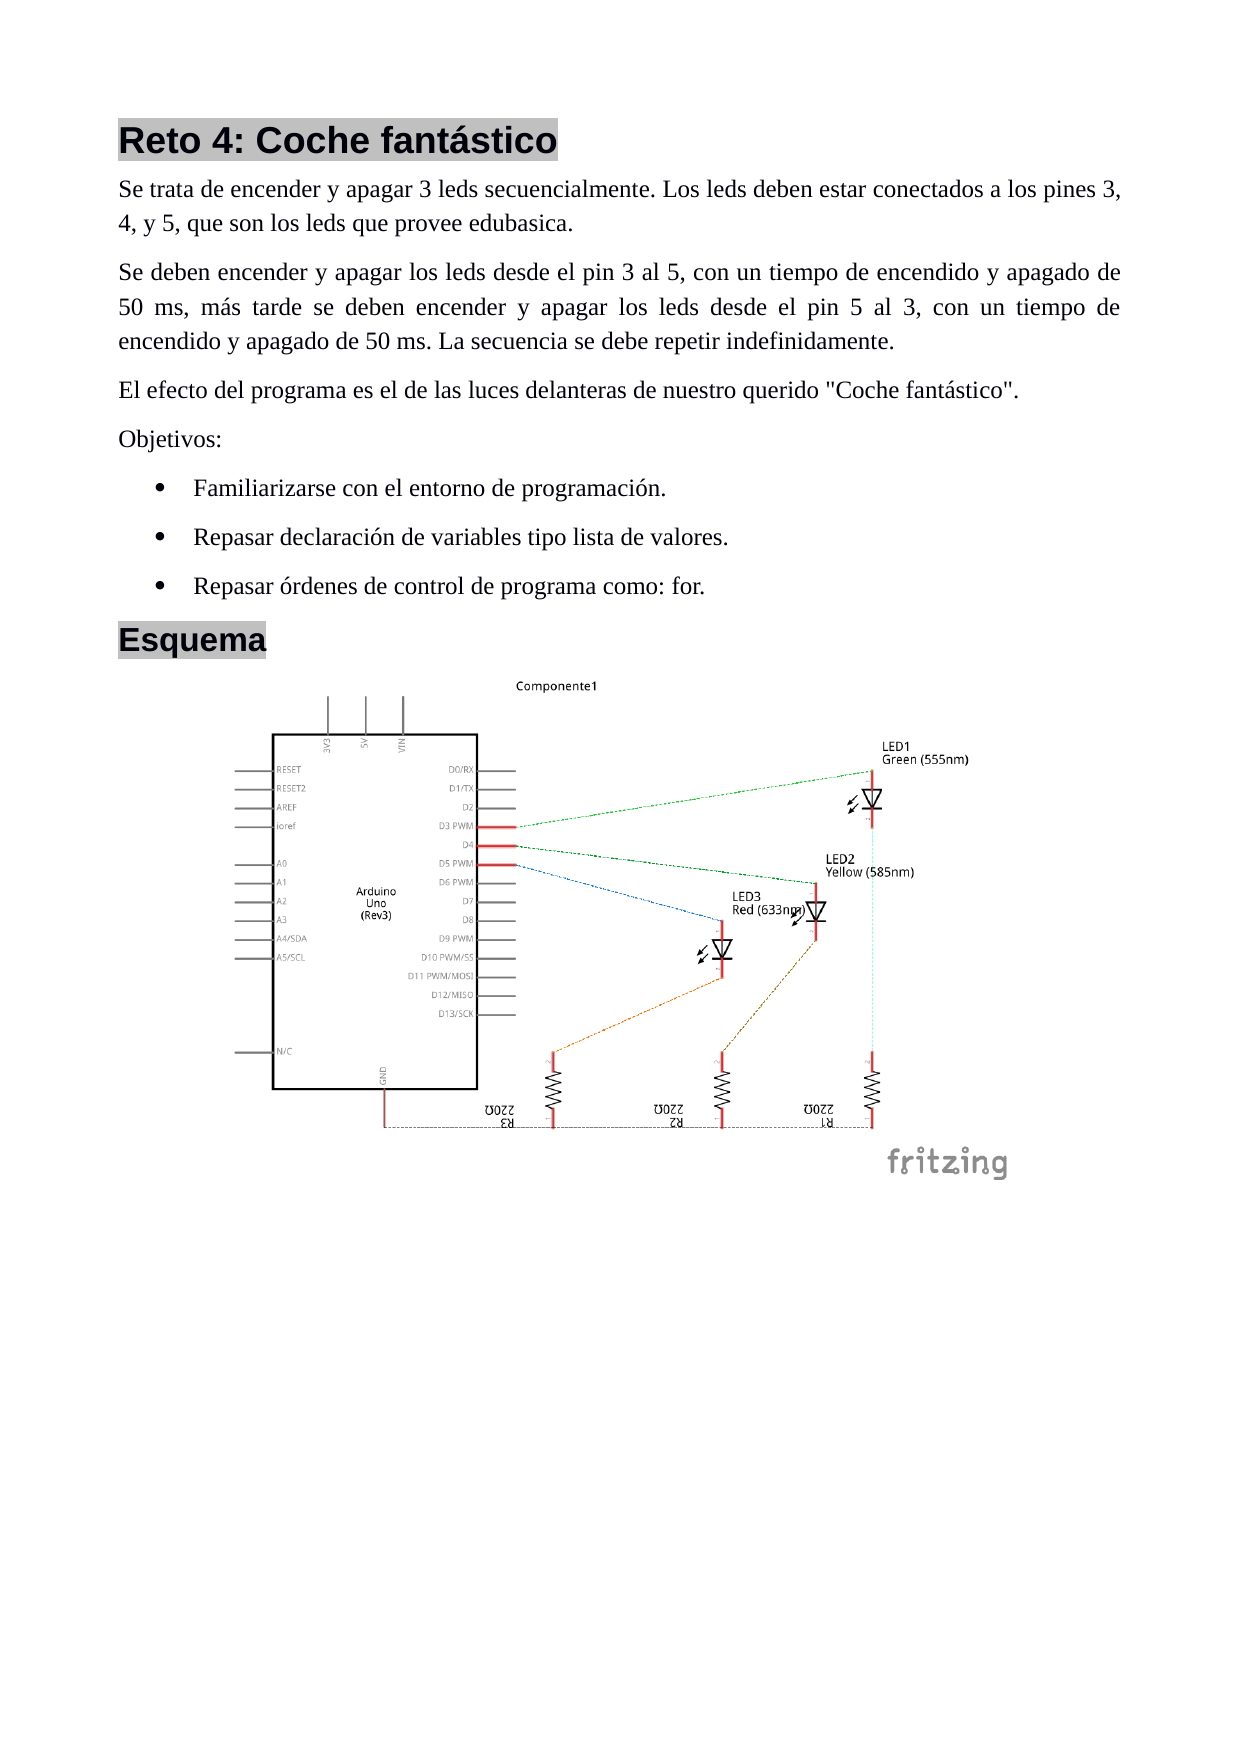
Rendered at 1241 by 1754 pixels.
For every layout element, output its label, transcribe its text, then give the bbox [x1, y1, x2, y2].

text Objetivos: [118, 424, 1122, 453]
subtitle Reto 4: Coche fantástico [118, 118, 1122, 161]
list Repasar declaración de variables tipo lista de valores. [156, 522, 1122, 551]
picture [233, 681, 1007, 1180]
text Se trata de encender y apagar 3 leds secuencialmente. Los leds deben estar conectados a los pines 3, 4, y 5, que son los leds que provee edubasica. [118, 174, 1122, 237]
text Esquema [118, 621, 1122, 659]
text El efecto del programa es el de las luces delanteras de nuestro querido "Coche fantástico". [118, 375, 1122, 404]
text Se deben encender y apagar los leds desde el pin 3 al 5, con un tiempo de encendido y apagado de 50 ms, más tarde se deben encender y apagar los leds desde el pin 5 al 3, con un tiempo de encendido y apagado de 50 ms. La secuencia se debe repetir indefinidamente. [118, 257, 1122, 355]
list Repasar órdenes de control de programa como: for. [156, 571, 1122, 600]
list Familiarizarse con el entorno de programación. [156, 473, 1122, 502]
